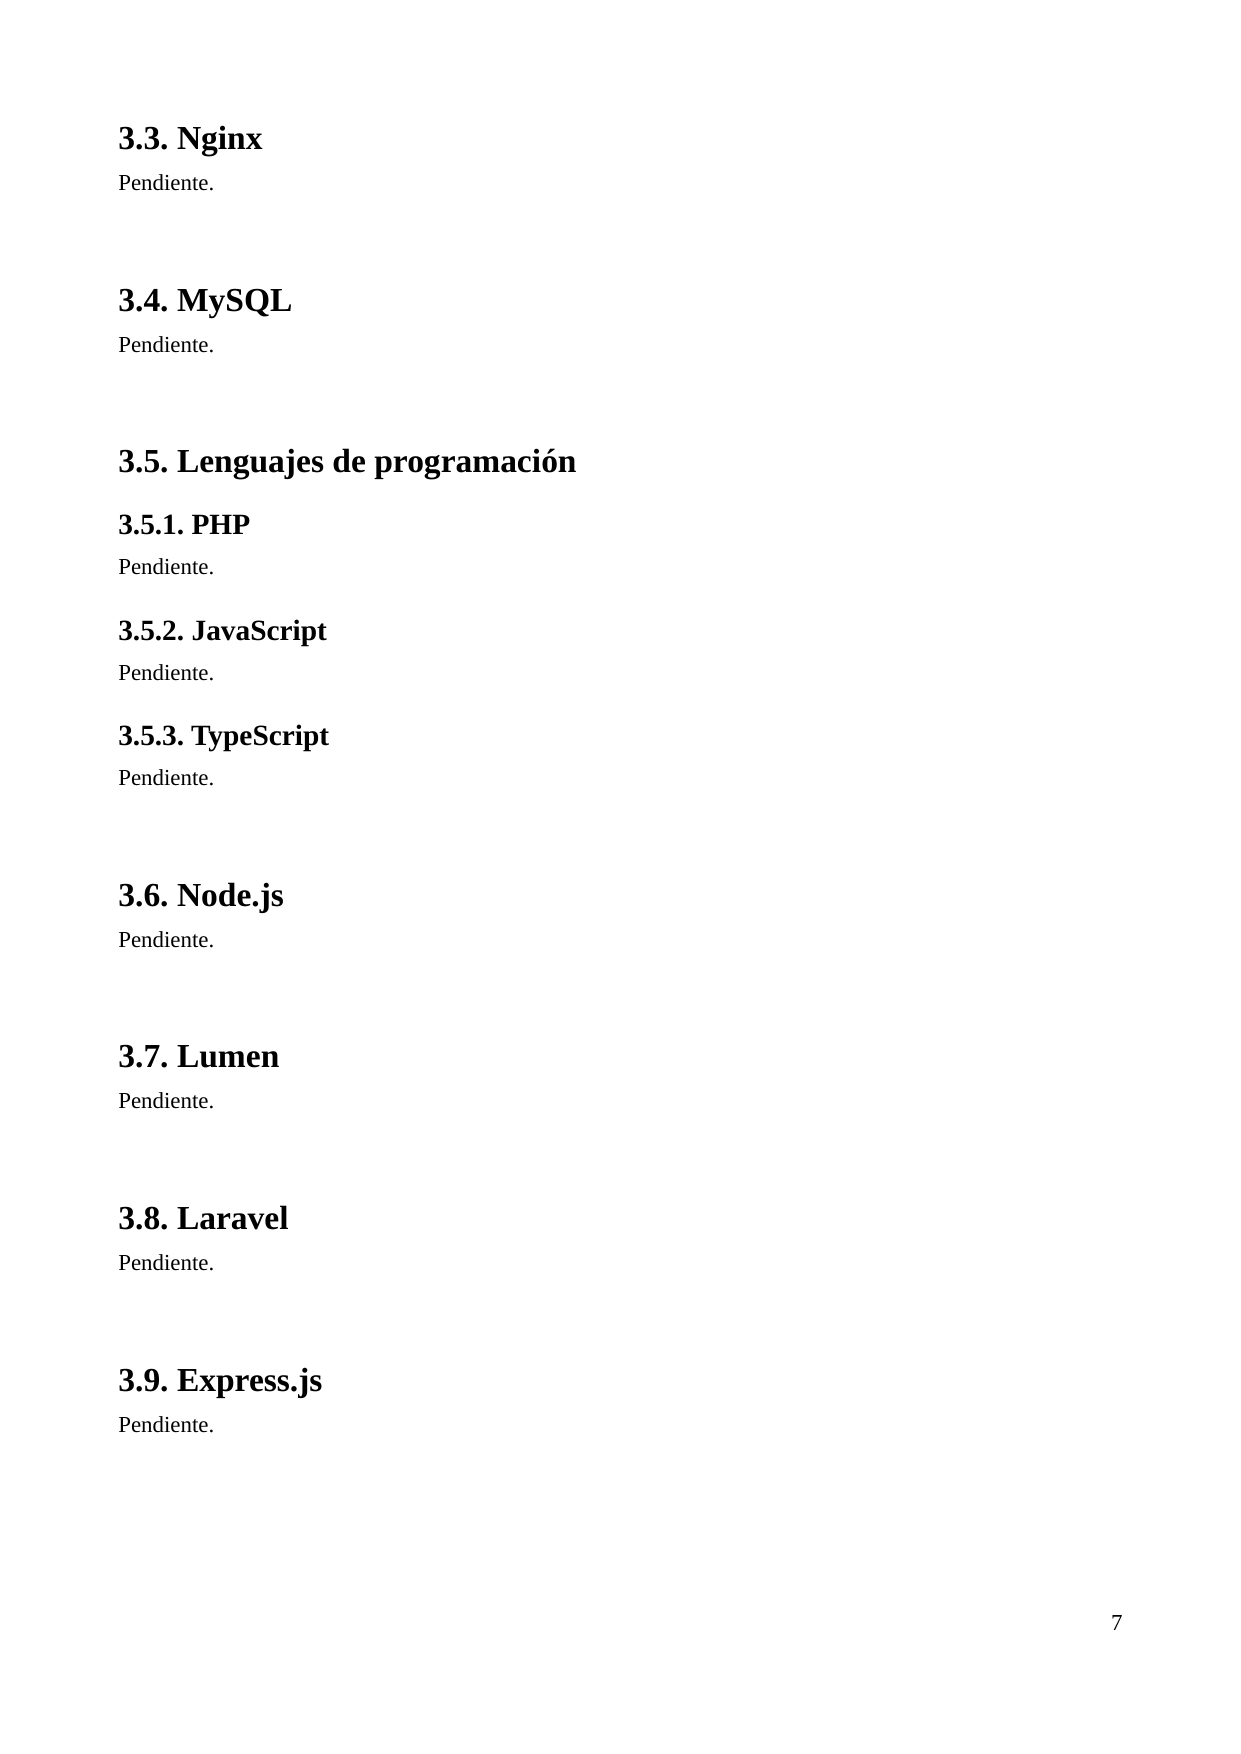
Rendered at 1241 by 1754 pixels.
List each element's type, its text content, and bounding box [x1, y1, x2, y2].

text Pendiente. [118, 553, 1122, 579]
text Pendiente. [118, 331, 1122, 357]
subtitle 3.6. Node.js [118, 875, 1122, 913]
subtitle 3.5.1. PHP [118, 507, 1122, 541]
subtitle 3.5.2. JavaScript [118, 613, 1122, 646]
subtitle 3.7. Lumen [118, 1036, 1122, 1075]
subtitle 3.4. MySQL [118, 280, 1122, 318]
subtitle 3.5. Lenguajes de programación [118, 441, 1122, 480]
text Pendiente. [118, 1249, 1122, 1276]
text Pendiente. [118, 1088, 1122, 1114]
subtitle 3.9. Express.js [118, 1359, 1122, 1398]
text Pendiente. [118, 659, 1122, 685]
text Pendiente. [118, 764, 1122, 791]
subtitle 3.8. Laravel [118, 1198, 1122, 1237]
subtitle 3.3. Nginx [118, 118, 1122, 157]
subtitle 3.5.3. TypeScript [118, 718, 1122, 752]
text Pendiente. [118, 1411, 1122, 1437]
text Pendiente. [118, 926, 1122, 952]
text Pendiente. [118, 169, 1122, 196]
